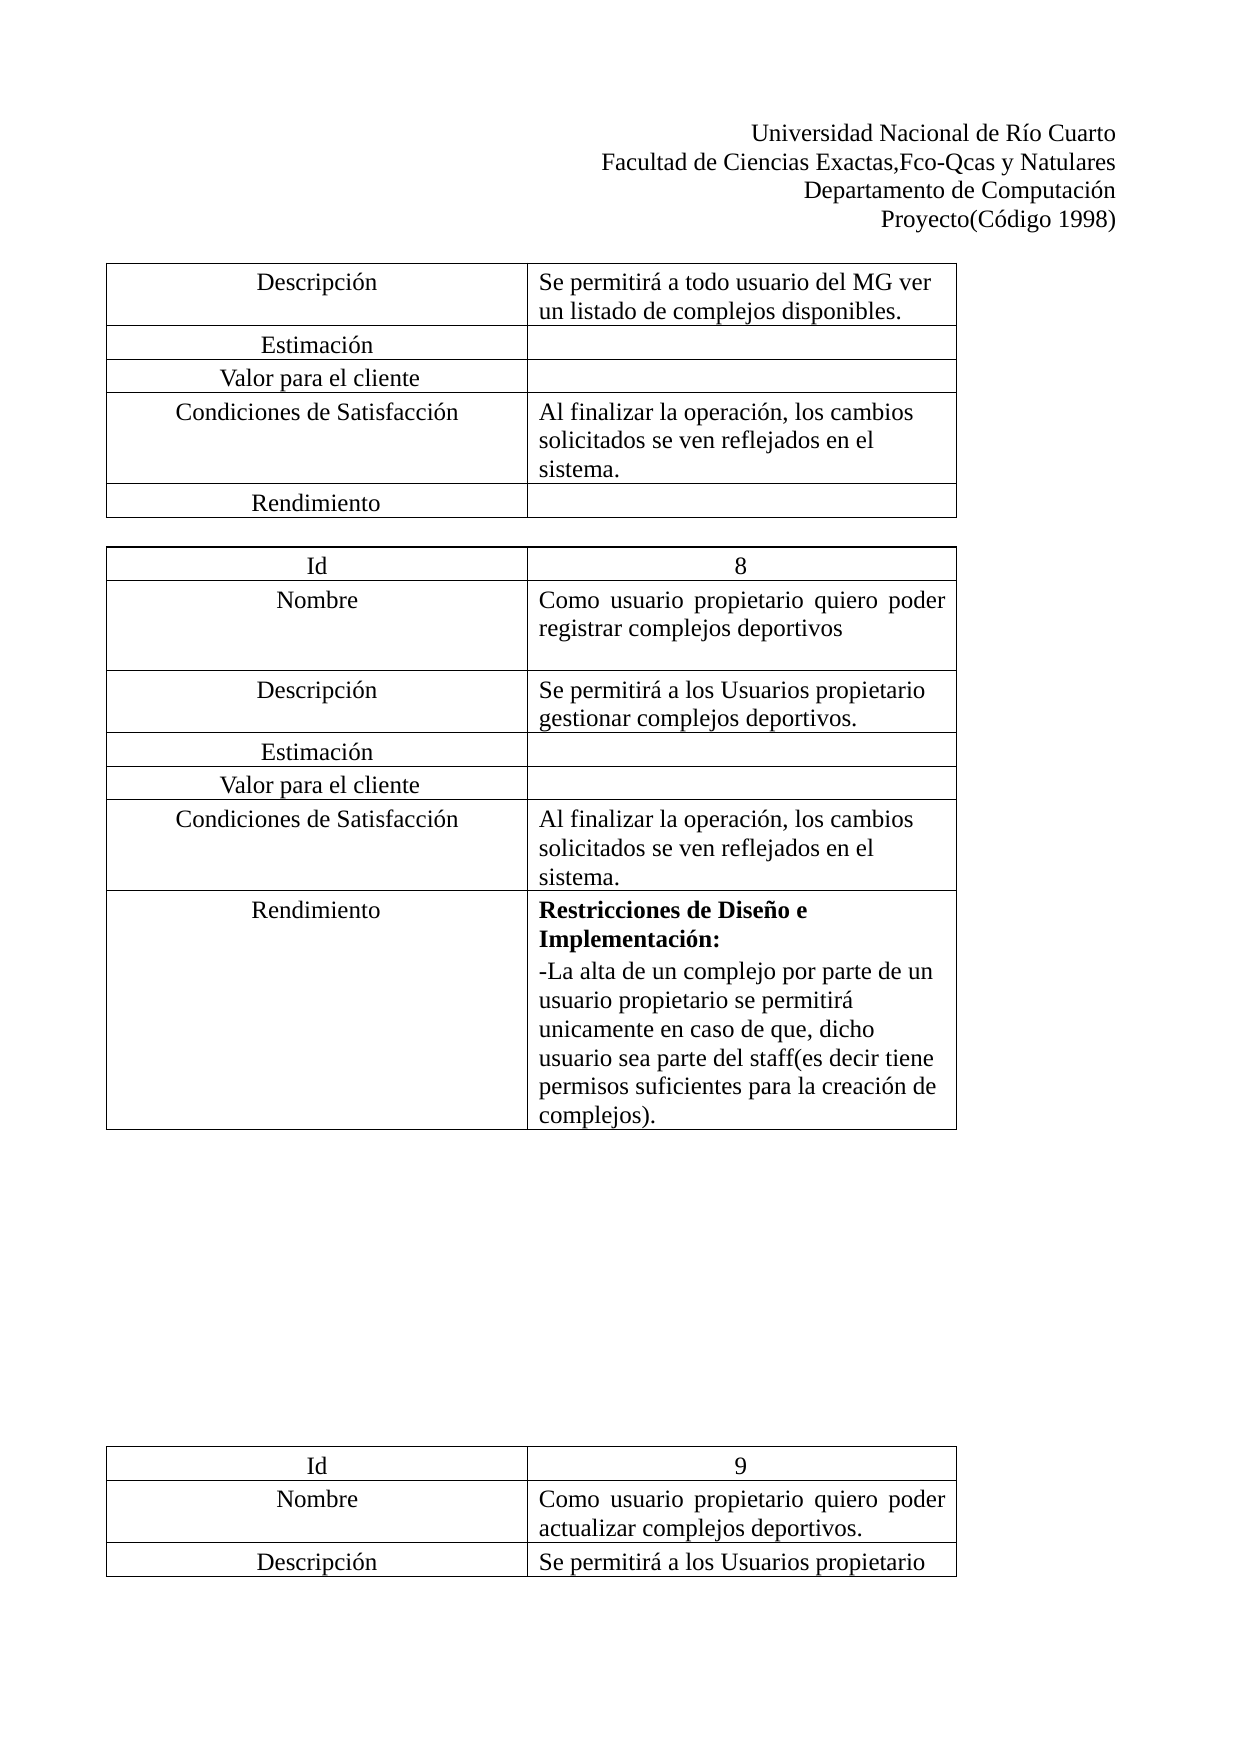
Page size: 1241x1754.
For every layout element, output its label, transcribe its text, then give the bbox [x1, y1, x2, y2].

table_cell Condiciones de Satisfacción [107, 393, 527, 483]
table_cell Como usuario propietario quiero poder actualizar complejos deportivos. [528, 1481, 956, 1542]
table_cell Se permitirá a los Usuarios propietario [528, 1543, 956, 1576]
table_cell Rendimiento [107, 891, 527, 1129]
table_cell Estimación [107, 326, 527, 358]
table_cell Al finalizar la operación, los cambios solicitados se ven reflejados en el sistema. [528, 393, 956, 483]
table_header Id [107, 1447, 527, 1480]
table_cell Nombre [107, 1481, 527, 1542]
table_cell [528, 484, 956, 517]
table_cell Restricciones de Diseño e Implementación: -La alta de un complejo por parte de un usuario propietario se permitirá unicamente en caso de que, dicho usuario sea parte del staff(es decir tiene permisos suficientes para la creación de complejos). [528, 891, 956, 1129]
table_cell Nombre [107, 581, 527, 670]
table_cell [528, 733, 956, 766]
table_cell Se permitirá a los Usuarios propietario gestionar complejos deportivos. [528, 671, 956, 732]
table_cell Descripción [107, 264, 527, 325]
table_header 8 [528, 548, 956, 580]
table_cell Estimación [107, 733, 527, 766]
table_cell Se permitirá a todo usuario del MG ver un listado de complejos disponibles. [528, 264, 956, 325]
table_cell Valor para el cliente [107, 360, 527, 392]
table_cell Descripción [107, 1543, 527, 1576]
table_cell Condiciones de Satisfacción [107, 800, 527, 890]
table_cell Como usuario propietario quiero poder registrar complejos deportivos [528, 581, 956, 670]
table_cell Al finalizar la operación, los cambios solicitados se ven reflejados en el sistema. [528, 800, 956, 890]
table_cell Valor para el cliente [107, 767, 527, 799]
table_header Id [107, 548, 527, 580]
table_cell [528, 326, 956, 358]
table_cell [528, 767, 956, 799]
table_cell Rendimiento [107, 484, 527, 517]
table_cell Descripción [107, 671, 527, 732]
table_cell [528, 360, 956, 392]
table_header 9 [528, 1447, 956, 1480]
